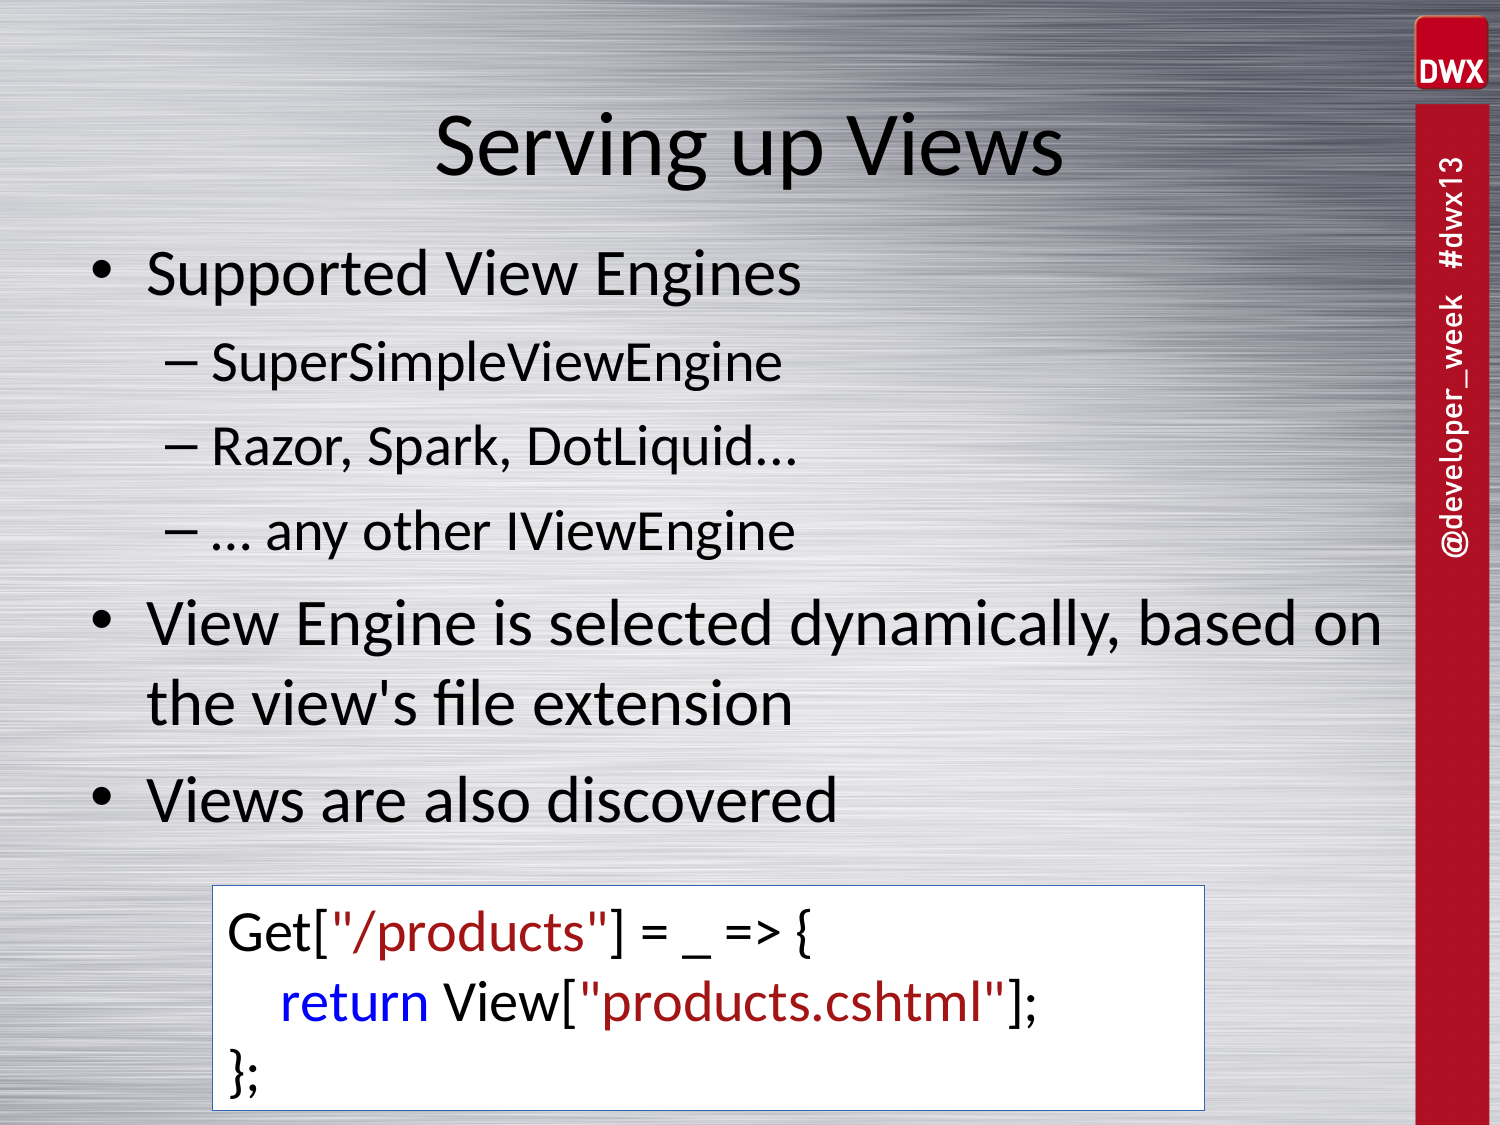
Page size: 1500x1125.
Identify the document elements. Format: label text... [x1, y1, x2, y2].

title Serving up Views [75, 45, 1426, 221]
picture [0, 0, 1500, 1125]
text_box Get["/products"] = _ => { return View["products.cshtml"]; }; [212, 885, 1205, 1111]
list Supported View Engines SuperSimpleViewEngine Razor, Spark, DotLiquid... … any other IViewEngine View Engine is selected dynamically, based on the view's file extension Views are also discovered [75, 221, 1426, 964]
